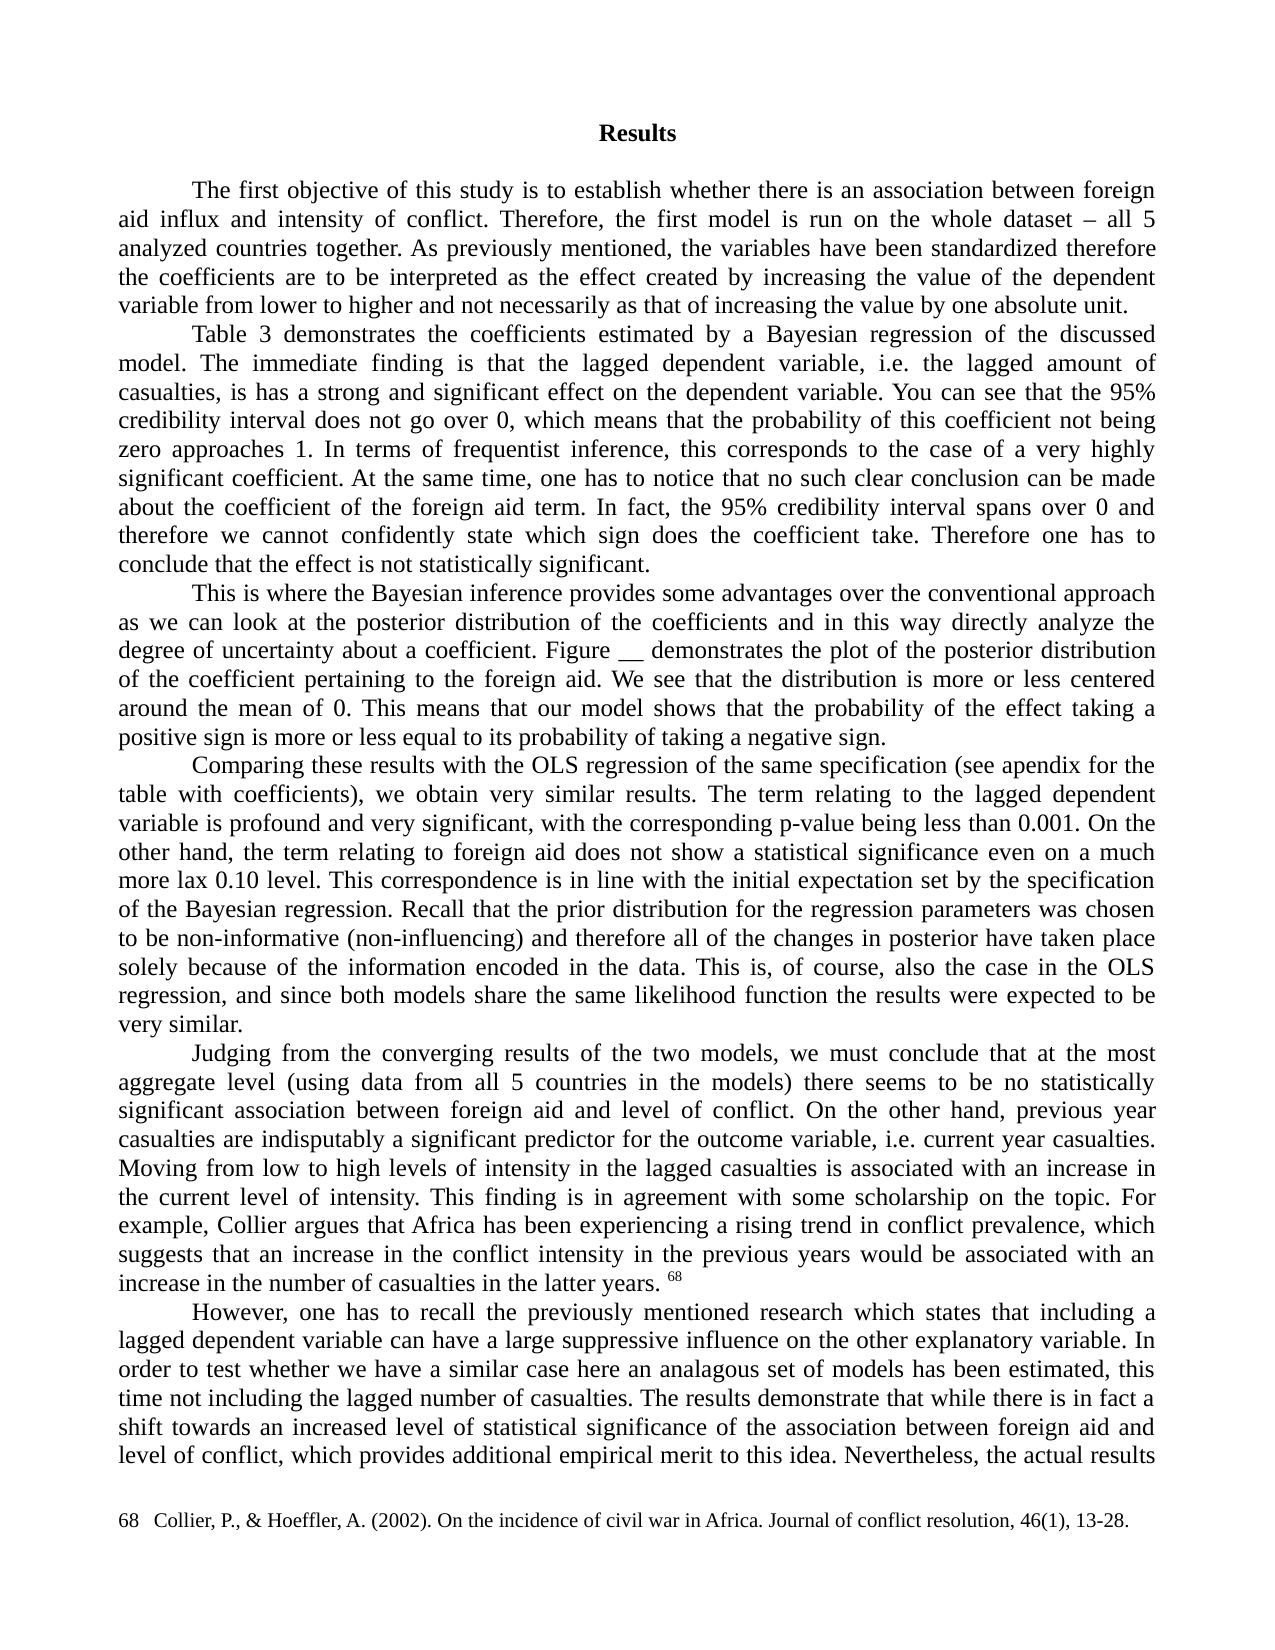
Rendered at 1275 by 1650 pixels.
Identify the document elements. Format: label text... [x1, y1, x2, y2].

text Judging from the converging results of the two models, we must conclude that at the most aggregate level (using data from all 5 countries in the models) there seems to be no statistically significant association between foreign aid and level of conflict. On the other hand, previous year casualties are indisputably a significant predictor for the outcome variable, i.e. current year casualties. Moving from low to high levels of intensity in the lagged casualties is associated with an increase in the current level of intensity. This finding is in agreement with some scholarship on the topic. For example, Collier argues that Africa has been experiencing a rising trend in conflict prevalence, which suggests that an increase in the conflict intensity in the previous years would be associated with an increase in the number of casualties in the latter years. [118, 1038, 1157, 1297]
text This is where the Bayesian inference provides some advantages over the conventional approach as we can look at the posterior distribution of the coefficients and in this way directly analyze the degree of uncertainty about a coefficient. Figure __ demonstrates the plot of the posterior distribution of the coefficient pertaining to the foreign aid. We see that the distribution is more or less centered around the mean of 0. This means that our model shows that the probability of the effect taking a positive sign is more or less equal to its probability of taking a negative sign. [118, 578, 1157, 751]
text However, one has to recall the previously mentioned research which states that including a lagged dependent variable can have a large suppressive influence on the other explanatory variable. In order to test whether we have a similar case here an analagous set of models has been estimated, this time not including the lagged number of casualties. The results demonstrate that while there is in fact a shift towards an increased level of statistical significance of the association between foreign aid and level of conflict, which provides additional empirical merit to this idea. Nevertheless, the actual results [118, 1297, 1157, 1469]
text The first objective of this study is to establish whether there is an association between foreign aid influx and intensity of conflict. Therefore, the first model is run on the whole dataset – all 5 analyzed countries together. As previously mentioned, the variables have been standardized therefore the coefficients are to be interpreted as the effect created by increasing the value of the dependent variable from lower to higher and not necessarily as that of increasing the value by one absolute unit. [118, 176, 1157, 319]
text Comparing these results with the OLS regression of the same specification (see apendix for the table with coefficients), we obtain very similar results. The term relating to the lagged dependent variable is profound and very significant, with the corresponding p-value being less than 0.001. On the other hand, the term relating to foreign aid does not show a statistical significance even on a much more lax 0.10 level. This correspondence is in line with the initial expectation set by the specification of the Bayesian regression. Recall that the prior distribution for the regression parameters was chosen to be non-informative (non-influencing) and therefore all of the changes in posterior have taken place solely because of the information encoded in the data. This is, of course, also the case in the OLS regression, and since both models share the same likelihood function the results were expected to be very similar. [118, 751, 1157, 1038]
text Collier, P., & Hoeffler, A. (2002). On the incidence of civil war in Africa. Journal of conflict resolution, 46(1), 13-28. [118, 1508, 1157, 1532]
text Table 3 demonstrates the coefficients estimated by a Bayesian regression of the discussed model. The immediate finding is that the lagged dependent variable, i.e. the lagged amount of casualties, is has a strong and significant effect on the dependent variable. You can see that the 95% credibility interval does not go over 0, which means that the probability of this coefficient not being zero approaches 1. In terms of frequentist inference, this corresponds to the case of a very highly significant coefficient. At the same time, one has to notice that no such clear conclusion can be made about the coefficient of the foreign aid term. In fact, the 95% credibility interval spans over 0 and therefore we cannot confidently state which sign does the coefficient take. Therefore one has to conclude that the effect is not statistically significant. [118, 319, 1157, 578]
text Results [118, 118, 1157, 147]
